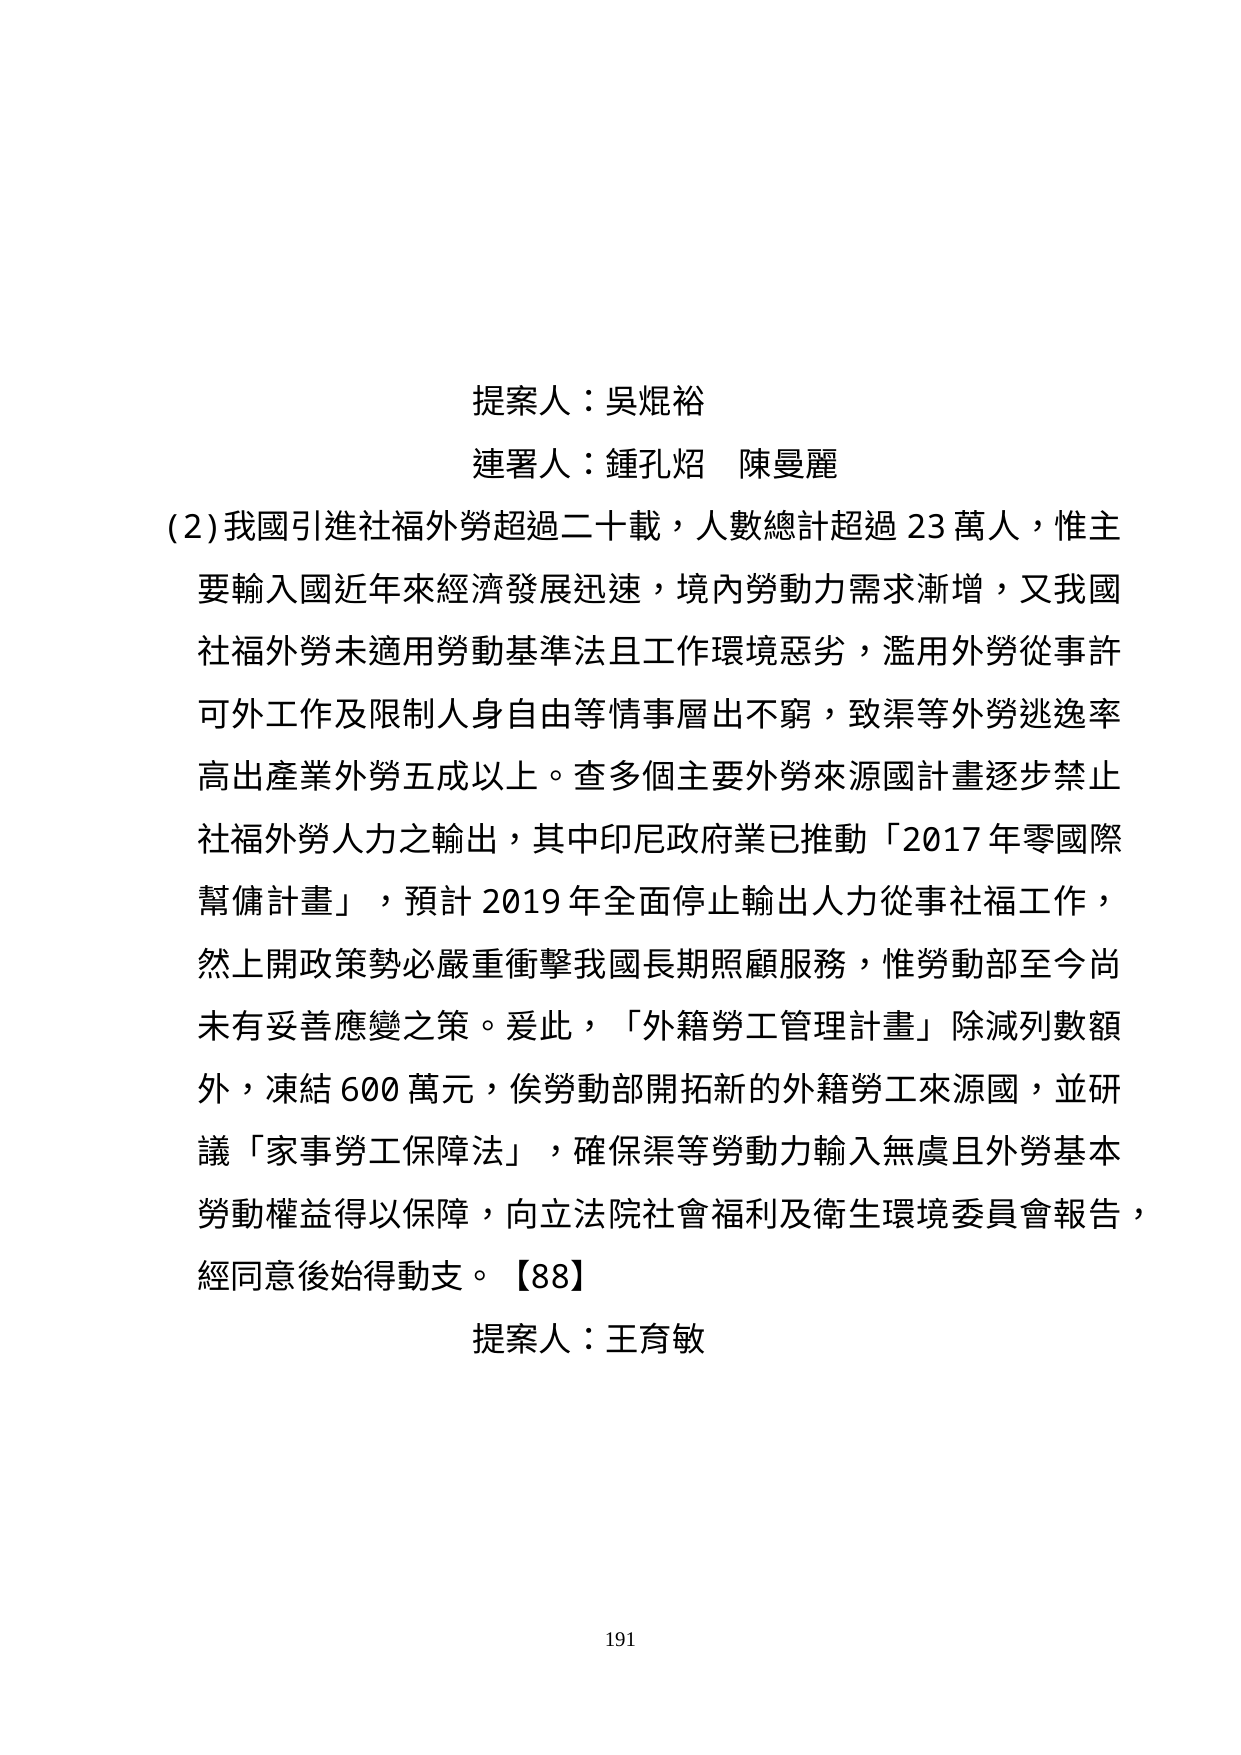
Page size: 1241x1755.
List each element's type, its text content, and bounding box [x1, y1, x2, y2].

text 連署人：鍾孔炤 陳曼麗 [197, 420, 1122, 483]
text 提案人：王育敏 [197, 1295, 1122, 1358]
text (2)我國引進社福外勞超過二十載，人數總計超過23萬人，惟主要輸入國近年來經濟發展迅速，境內勞動力需求漸增，又我國社福外勞未適用勞動基準法且工作環境惡劣，濫用外勞從事許可外工作及限制人身自由等情事層出不窮，致渠等外勞逃逸率高出產業外勞五成以上。查多個主要外勞來源國計畫逐步禁止社福外勞人力之輸出，其中印尼政府業已推動「2017年零國際幫傭計畫」，預計2019年全面停止輸出人力從事社福工作，然上開政策勢必嚴重衝擊我國長期照顧服務，惟勞動部至今尚未有妥善應變之策。爰此，「外籍勞工管理計畫」除減列數額外，凍結600萬元，俟勞動部開拓新的外籍勞工來源國，並研議「家事勞工保障法」，確保渠等勞動力輸入無虞且外勞基本勞動權益得以保障，向立法院社會福利及衛生環境委員會報告，經同意後始得動支。【88】 [162, 483, 1122, 1295]
text 提案人：吳焜裕 [197, 358, 1122, 420]
